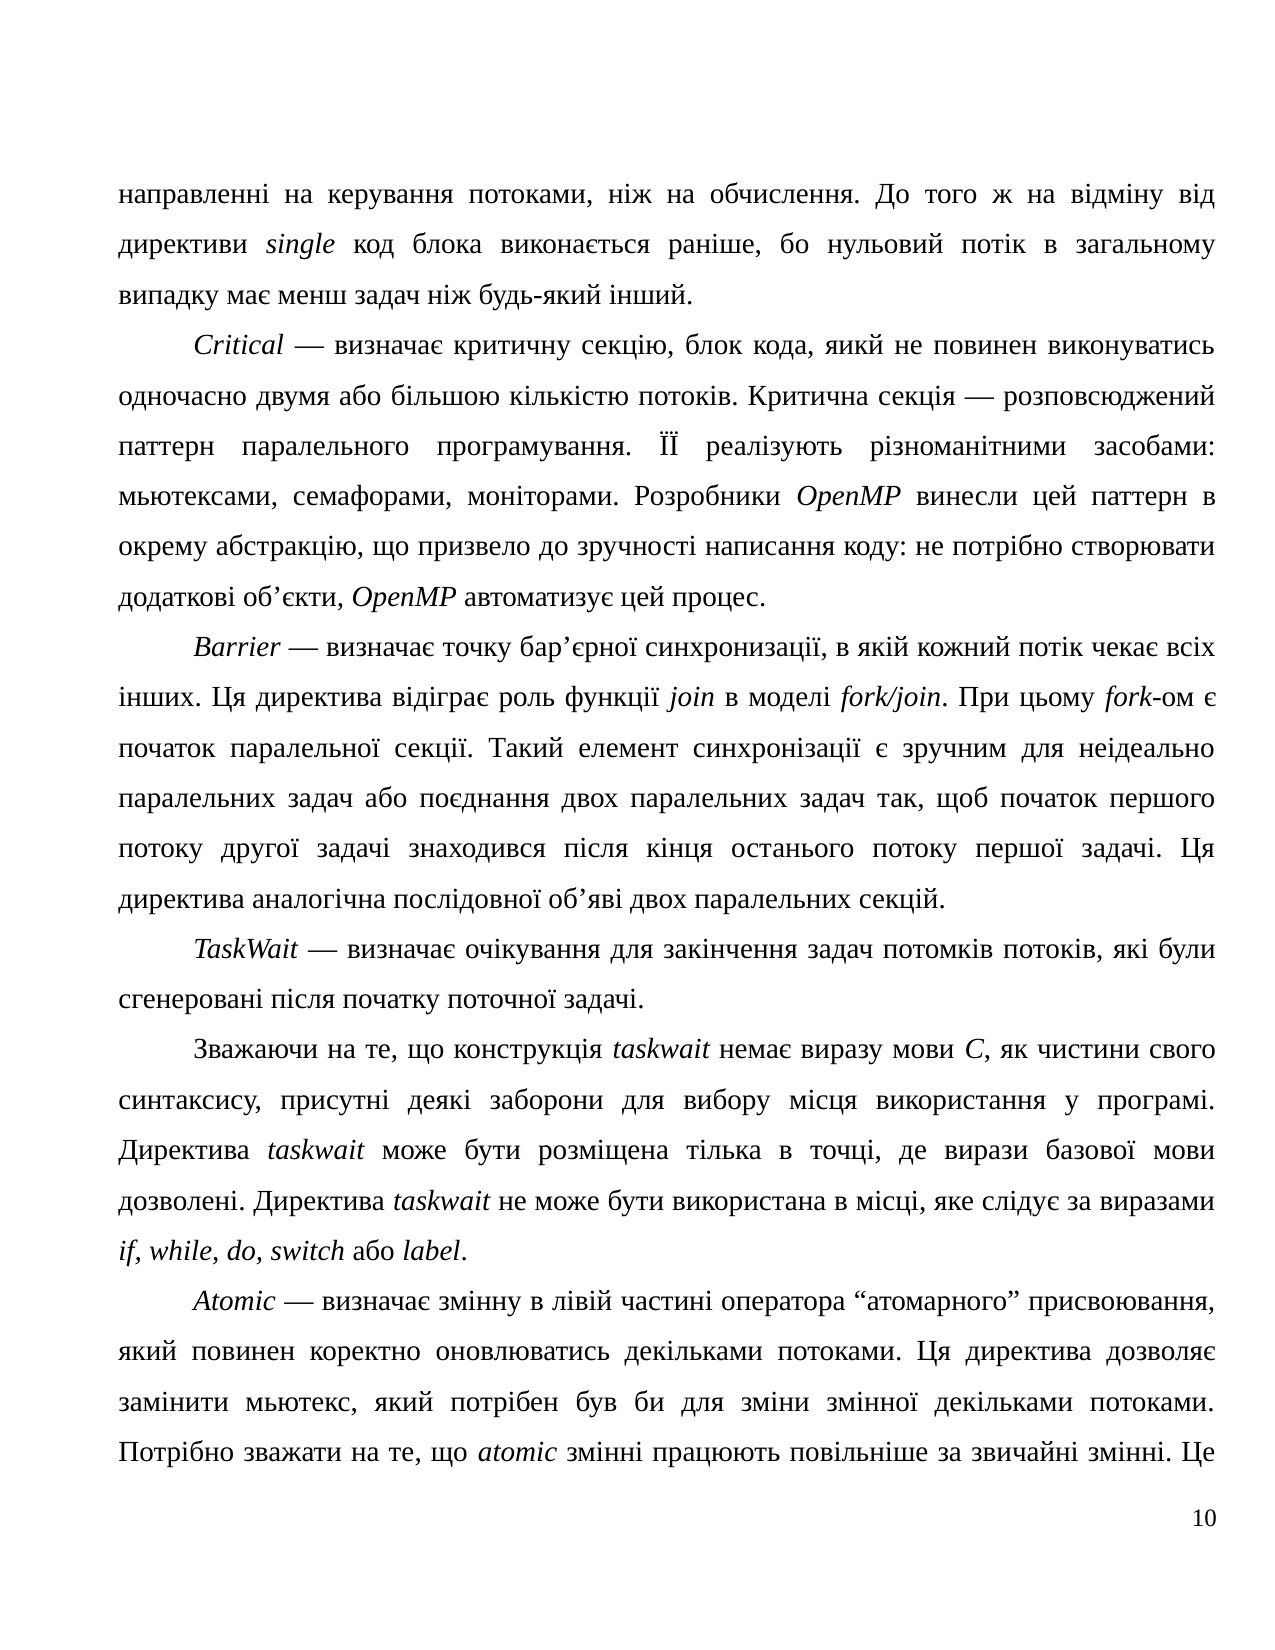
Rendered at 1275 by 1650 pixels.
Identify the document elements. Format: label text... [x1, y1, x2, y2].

text направленні на керування потоками, ніж на обчислення. До того ж на відміну від директиви single код блока виконається раніше, бо нульовий потік в загальному випадку має менш задач ніж будь-який інший. [118, 176, 1216, 311]
text Barrier — визначає точку бар’єрної синхронизації, в якій кожний потік чекає всіх інших. Ця директива відіграє роль функції join в моделі fork/join. При цьому fork-ом є початок паралельної секції. Такий елемент синхронізації є зручним для неідеально паралельних задач або поєднання двох паралельних задач так, щоб початок першого потоку другої задачі знаходився після кінця останього потоку першої задачі. Ця директива аналогічна послідовної об’яві двох паралельних секцій. [118, 629, 1216, 914]
text Зважаючи на те, що конструкція taskwait немає виразу мови C, як чистини свого синтаксису, присутні деякі заборони для вибору місця використання у програмі. Директива taskwait може бути розміщена тілька в точці, де вирази базової мови дозволені. Директива taskwait не може бути використана в місці, яке слідує за виразами if, while, do, switch або label. [118, 1032, 1216, 1266]
text TaskWait — визначає очікування для закінчення задач потомків потоків, які були сгенеровані після початку поточної задачі. [118, 931, 1216, 1015]
text Critical — визначає критичну секцію, блок кода, яикй не повинен виконуватись одночасно двумя або більшою кількістю потоків. Критична секція — розповсюджений паттерн паралельного програмування. ЇЇ реалізують різноманітними засобами: мьютексами, семафорами, моніторами. Розробники OpenMP винесли цей паттерн в окрему абстракцію, що призвело до зручності написання коду: не потрібно створювати додаткові об’єкти, OpenMP автоматизує цей процес. [118, 327, 1216, 612]
text Atomic — визначає змінну в лівій частині оператора “атомарного” присвоювання, який повинен коректно оновлюватись декільками потоками. Ця директива дозволяє замінити мьютекс, який потрібен був би для зміни змінної декільками потоками. Потрібно зважати на те, що atomic змінні працюють повільніше за звичайні змінні. Це [118, 1283, 1216, 1468]
